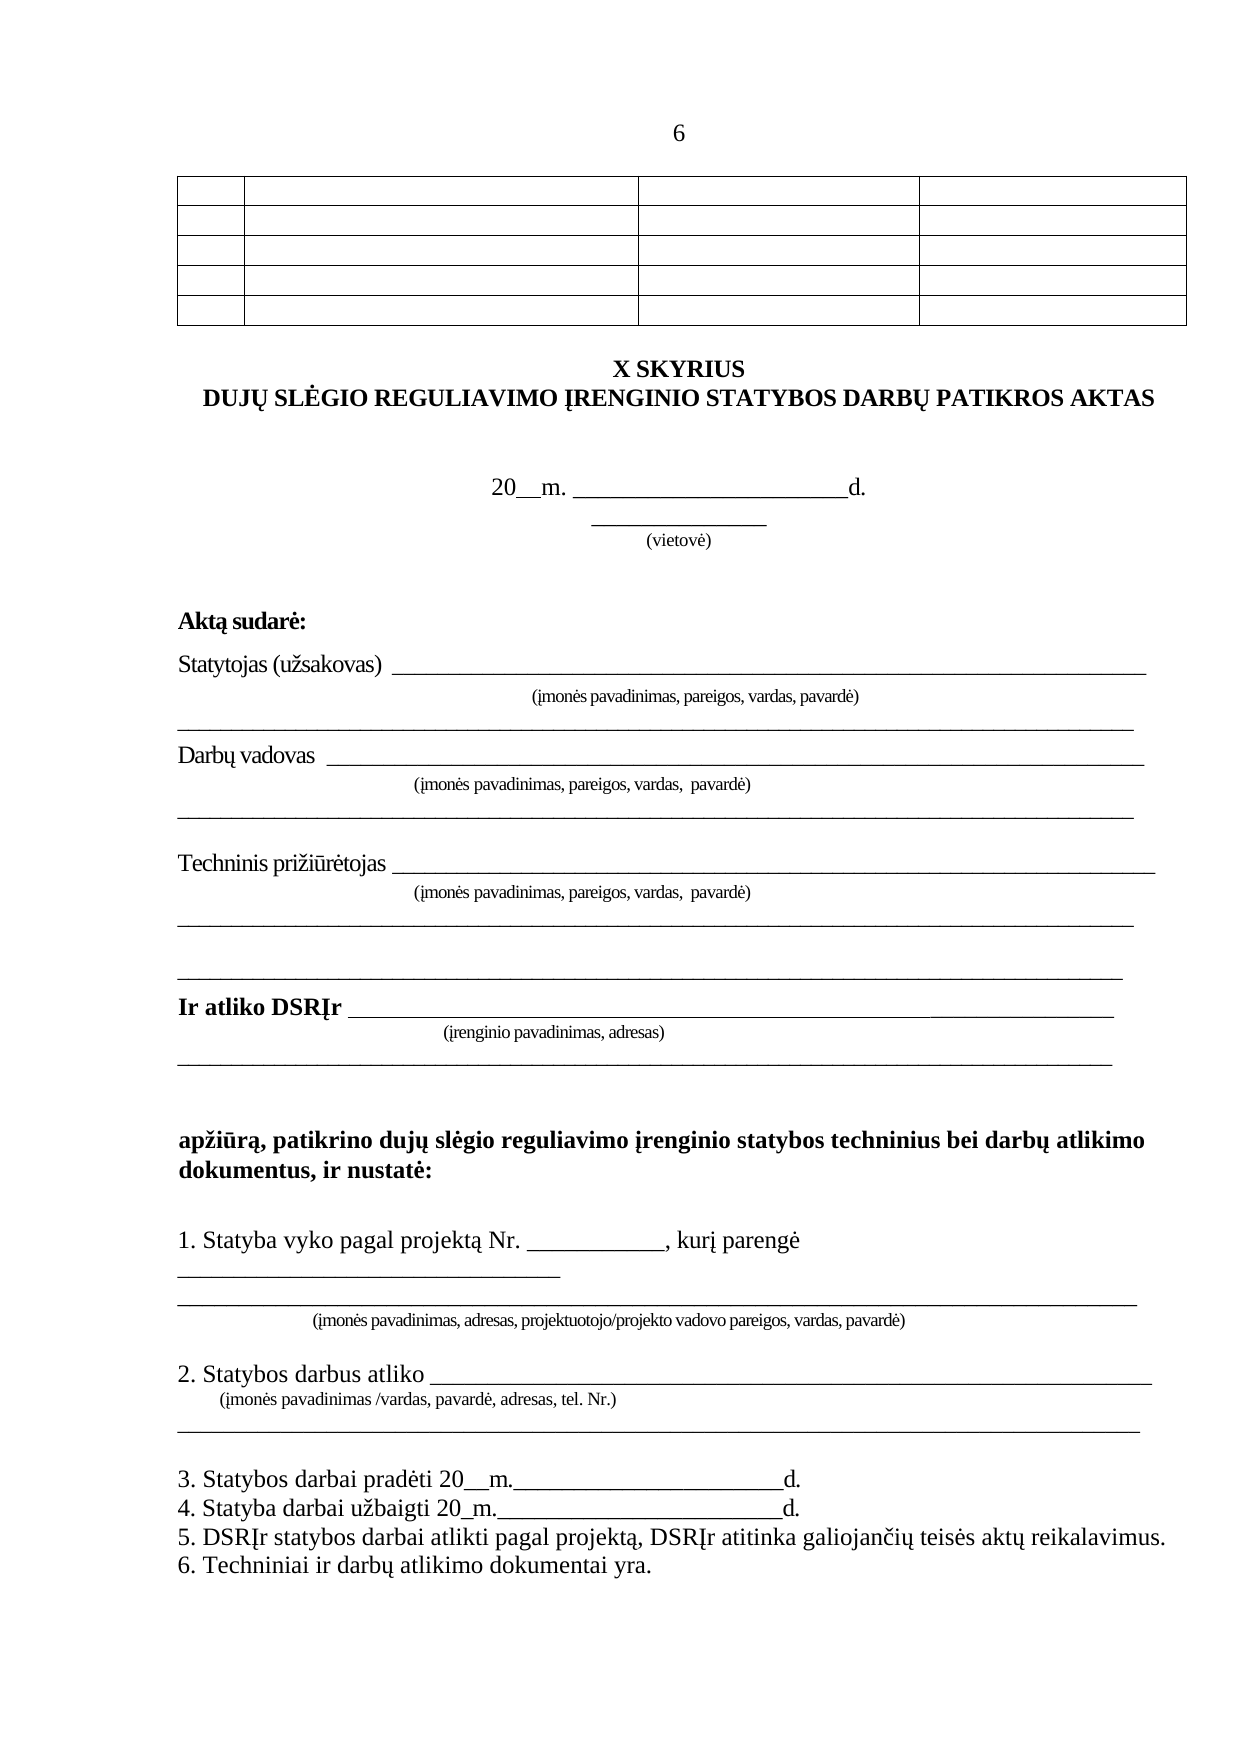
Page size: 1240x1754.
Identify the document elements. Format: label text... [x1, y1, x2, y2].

text Aktą sudarė: [178, 606, 1181, 635]
text (vietovė) [177, 529, 1181, 551]
table_cell [178, 296, 244, 324]
table_cell [178, 177, 244, 205]
text Statytojas (užsakovas) ___________________________________________________________________ [178, 649, 1181, 678]
text _________________________________________________________________________________________ [177, 795, 1181, 822]
table_cell [920, 236, 1186, 265]
table_cell [245, 177, 638, 205]
table_cell [639, 296, 919, 324]
table_cell [178, 266, 244, 295]
text apžiūrą, patikrino dujų slėgio reguliavimo įrenginio statybos techninius bei darbų atlikimo dokumentus, ir nustatė: [178, 1124, 1181, 1185]
text (įmonės pavadinimas, pareigos, vardas, pavardė) [177, 877, 1181, 903]
table_cell [920, 177, 1186, 205]
text 20 m. ______________________d. [177, 472, 1181, 501]
table_cell [639, 266, 919, 295]
table_cell [178, 206, 244, 235]
text (įmonės pavadinimas, adresas, projektuotojo/projekto vadovo pareigos, vardas, pavardė) [177, 1309, 1181, 1330]
text ______________ [177, 501, 1181, 529]
text _________________________________________________________________________________________ [177, 707, 1181, 733]
table_cell [639, 236, 919, 265]
table_cell [245, 206, 638, 235]
text 1. Statyba vyko pagal projektą Nr. ___________, kurį parengė __________________________________ [177, 1225, 1181, 1280]
text (įmonės pavadinimas, pareigos, vardas, pavardė) [177, 685, 1181, 707]
text DUJŲ SLĖGIO REGULIAVIMO ĮRENGINIO STATYBOS DARBŲ PATIKROS AKTAS [177, 383, 1181, 412]
table_cell [639, 206, 919, 235]
text _______________________________________________________________________________________ [177, 1042, 1181, 1068]
text 2. Statybos darbus atliko _______________________________________________________________ [177, 1359, 1181, 1388]
text (įmonės pavadinimas /vardas, pavardė, adresas, tel. Nr.) [177, 1388, 1181, 1409]
text ________________________________________________________________________________________ [177, 956, 1181, 982]
text Ir atliko DSRĮr ________________ [178, 992, 1181, 1021]
text ______________________________________________________________________________ [177, 1280, 1181, 1309]
table_cell [178, 236, 244, 265]
table_cell [245, 266, 638, 295]
text 5. DSRĮr statybos darbai atlikti pagal projektą, DSRĮr atitinka galiojančių teisės aktų reikalavimus. [177, 1522, 1181, 1551]
text 4. Statyba darbai užbaigti 20 m. ________d. [177, 1493, 1181, 1522]
table_cell [245, 296, 638, 324]
table_cell [920, 206, 1186, 235]
text Techninis prižiūrėtojas _______________________________________________________________________ [177, 848, 1181, 877]
text (įmonės pavadinimas, pareigos, vardas, pavardė) [177, 769, 1181, 795]
text 3. Statybos darbai pradėti 20__m. ________d. [177, 1464, 1181, 1493]
text 6. Techniniai ir darbų atlikimo dokumentai yra. [177, 1551, 1181, 1579]
table_cell [245, 236, 638, 265]
text X SKYRIUS [177, 354, 1181, 383]
text ____________________________________________________________________________________ [177, 1409, 1181, 1436]
table_cell [920, 296, 1186, 324]
table_cell [920, 266, 1186, 295]
table_cell [639, 177, 919, 205]
text _________________________________________________________________________________________ [177, 903, 1181, 929]
text (įrenginio pavadinimas, adresas) [177, 1021, 1181, 1042]
text Darbų vadovas ________________________________________________________________________ [177, 740, 1181, 769]
